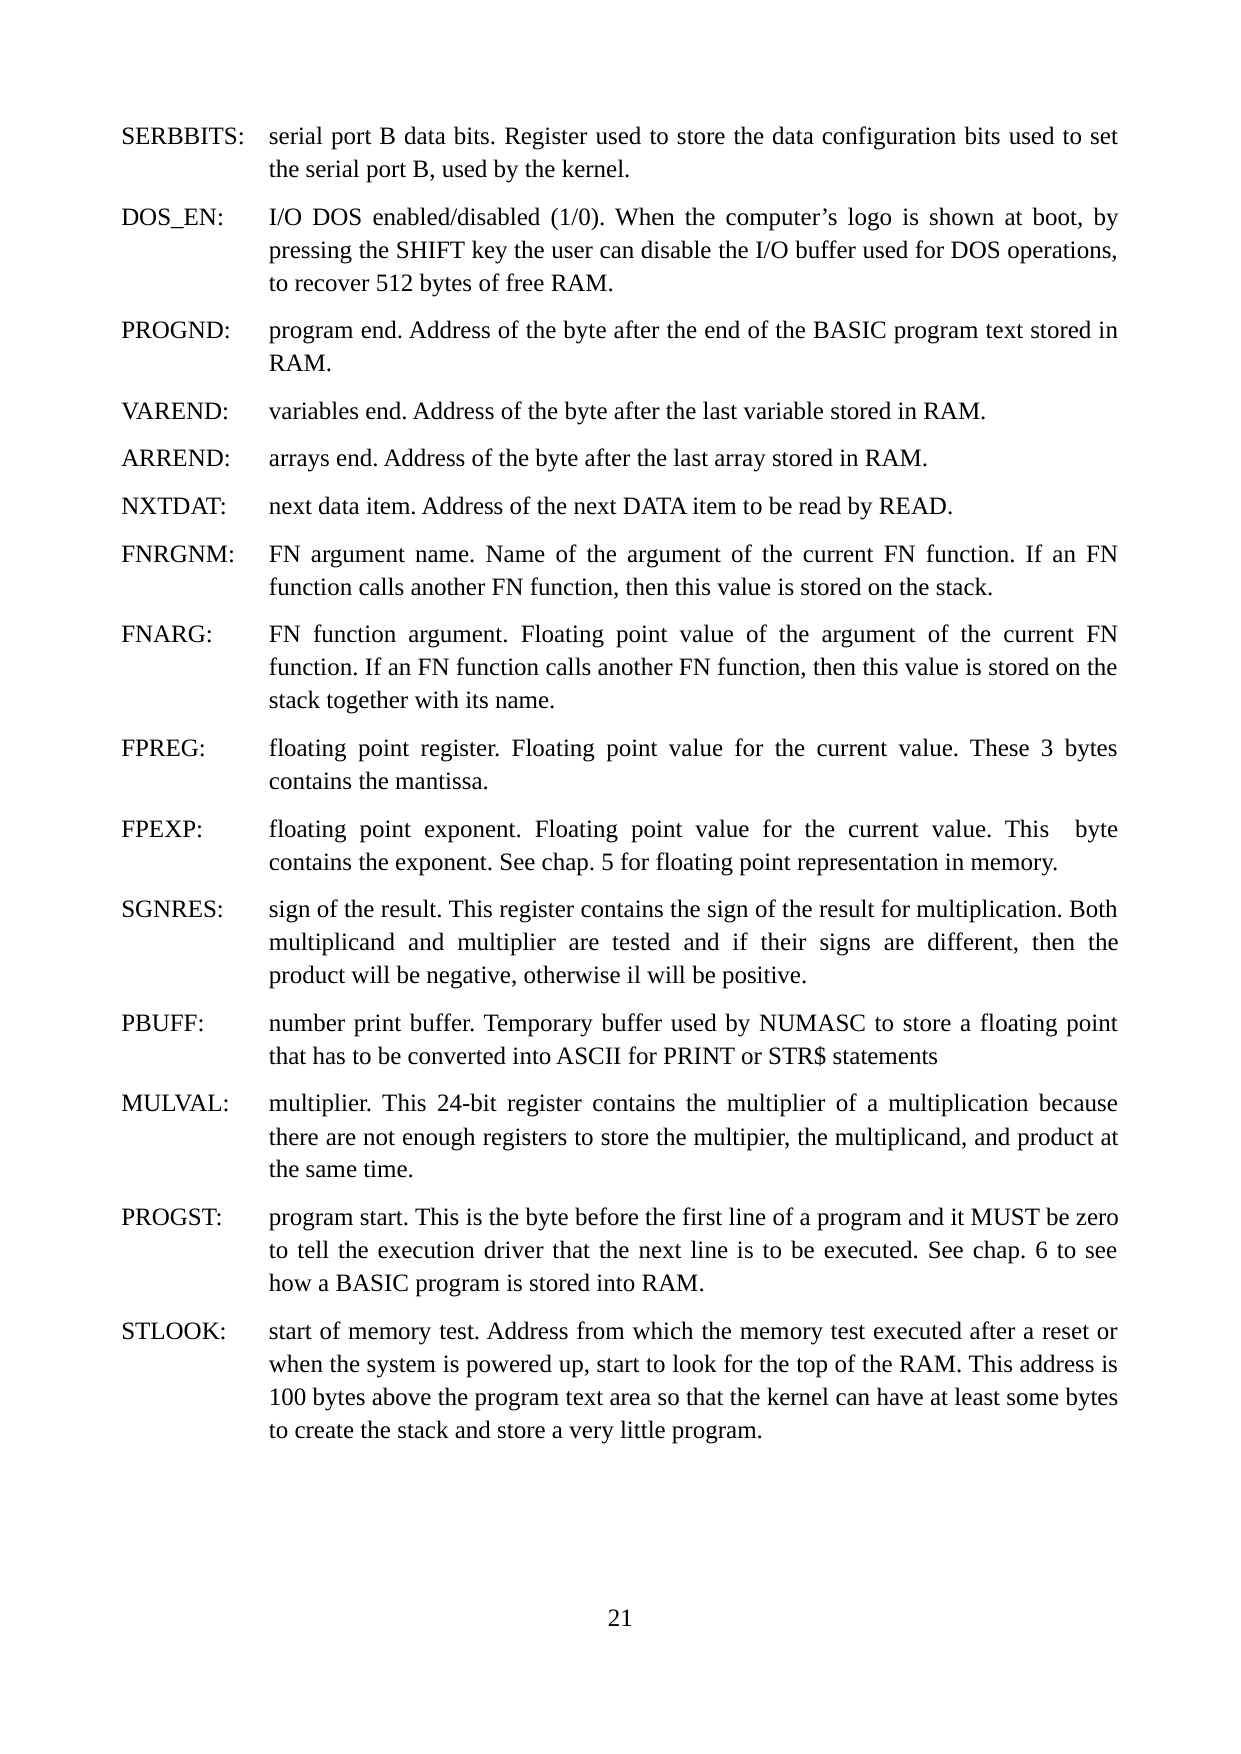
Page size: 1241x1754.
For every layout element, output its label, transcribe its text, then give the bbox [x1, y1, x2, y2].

text SERBBITS: serial port B data bits. Register used to store the data configuration bits used to set the serial port B, used by the kernel. [121, 121, 1119, 183]
text PROGST: program start. This is the byte before the first line of a program and it MUST be zero to tell the execution driver that the next line is to be executed. See chap. 6 to see how a BASIC program is stored into RAM. [121, 1202, 1119, 1297]
text STLOOK: start of memory test. Address from which the memory test executed after a reset or when the system is powered up, start to look for the top of the RAM. This address is 100 bytes above the program text area so that the kernel can have at least some bytes to create the stack and store a very little program. [121, 1316, 1119, 1444]
text VAREND: variables end. Address of the byte after the last variable stored in RAM. [121, 396, 1119, 425]
text FNRGNM: FN argument name. Name of the argument of the current FN function. If an FN function calls another FN function, then this value is stored on the stack. [121, 539, 1119, 601]
text ARREND: arrays end. Address of the byte after the last array stored in RAM. [121, 443, 1119, 472]
text FNARG: FN function argument. Floating point value of the argument of the current FN function. If an FN function calls another FN function, then this value is stored on the stack together with its name. [121, 619, 1119, 714]
text SGNRES: sign of the result. This register contains the sign of the result for multiplication. Both multiplicand and multiplier are tested and if their signs are different, then the product will be negative, otherwise il will be positive. [121, 894, 1119, 989]
text FPREG: floating point register. Floating point value for the current value. These 3 bytes contains the mantissa. [121, 733, 1119, 795]
text FPEXP: floating point exponent. Floating point value for the current value. This byte contains the exponent. See chap. 5 for floating point representation in memory. [121, 814, 1119, 875]
text NXTDAT: next data item. Address of the next DATA item to be read by READ. [121, 491, 1119, 520]
text PROGND: program end. Address of the byte after the end of the BASIC program text stored in RAM. [121, 315, 1119, 377]
text PBUFF: number print buffer. Temporary buffer used by NUMASC to store a floating point that has to be converted into ASCII for PRINT or STR$ statements [121, 1008, 1119, 1070]
text MULVAL: multiplier. This 24-bit register contains the multiplier of a multiplication because there are not enough registers to store the multipier, the multiplicand, and product at the same time. [121, 1088, 1119, 1183]
text DOS_EN: I/O DOS enabled/disabled (1/0). When the computer’s logo is shown at boot, by pressing the SHIFT key the user can disable the I/O buffer used for DOS operations, to recover 512 bytes of free RAM. [121, 202, 1119, 296]
